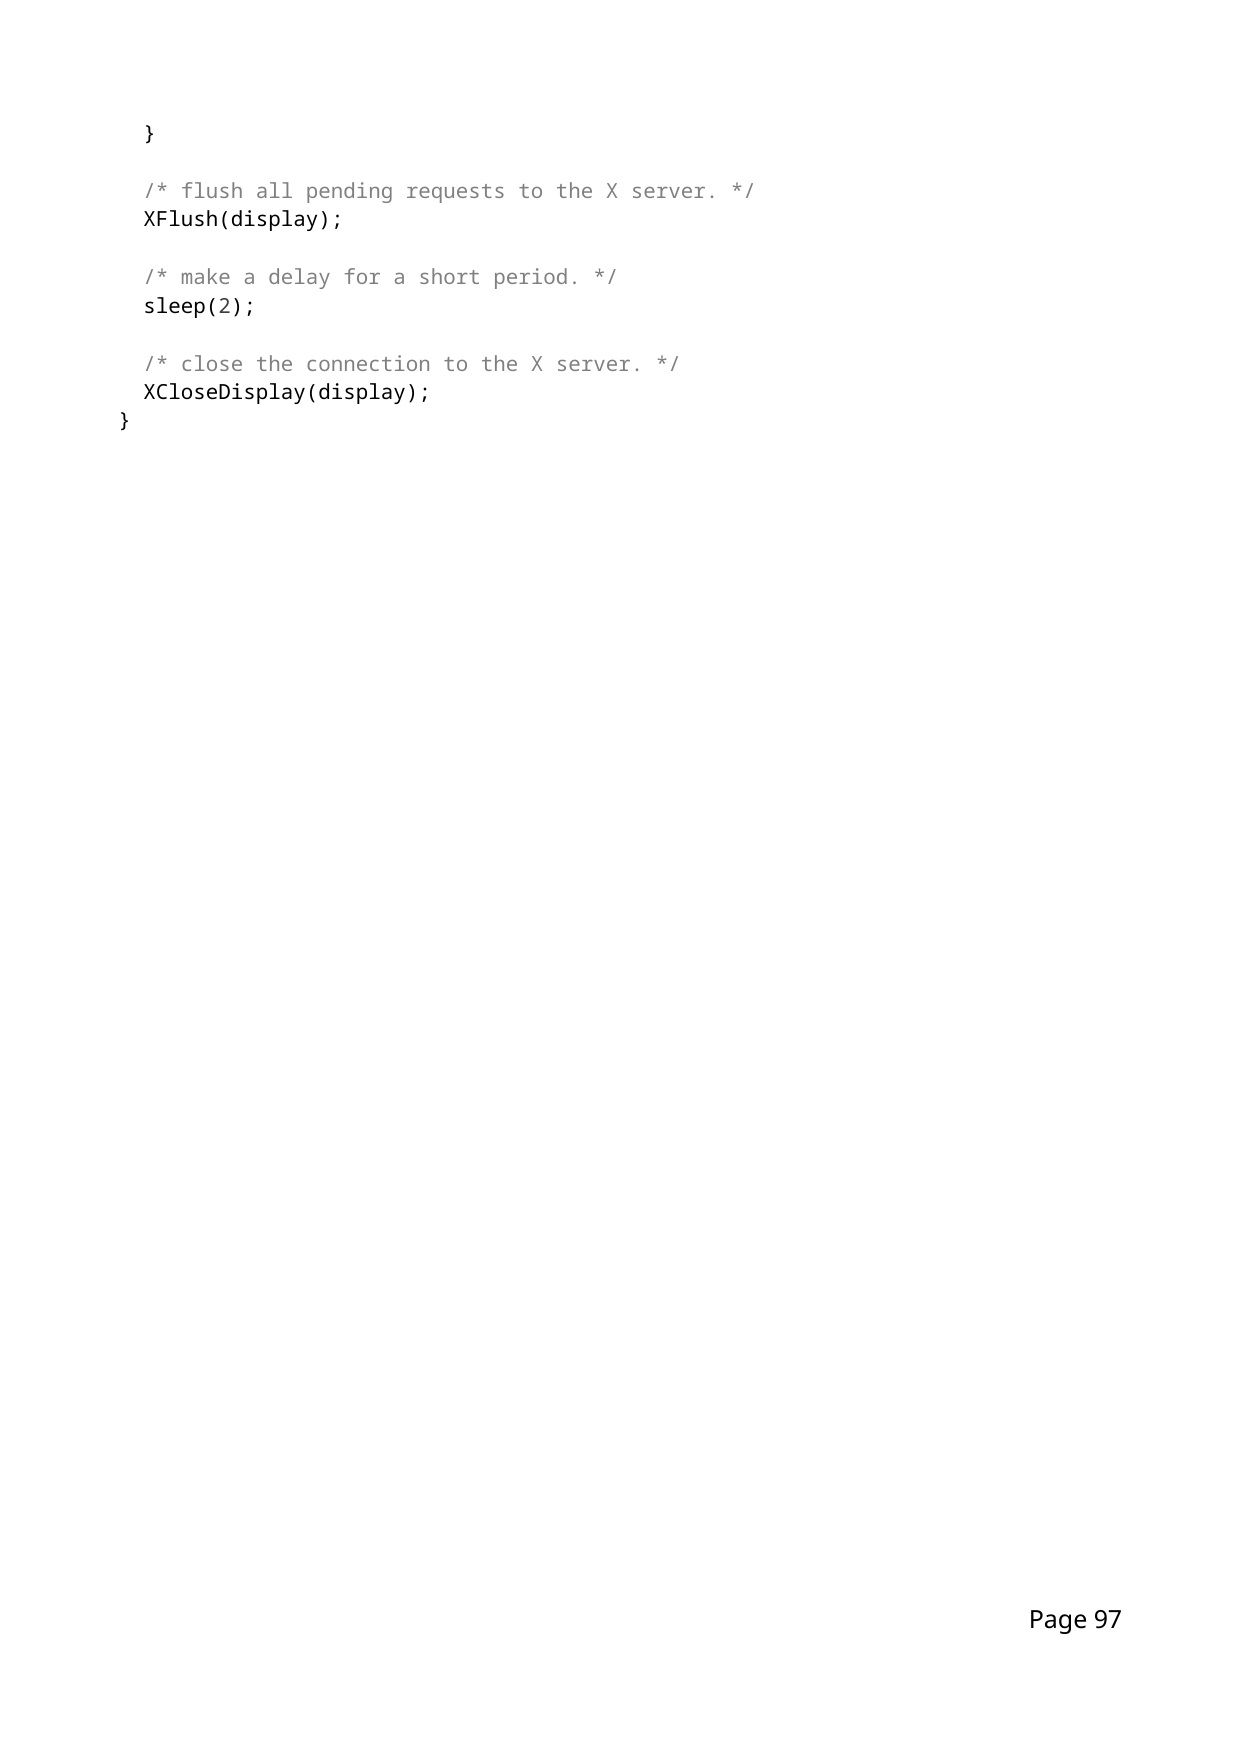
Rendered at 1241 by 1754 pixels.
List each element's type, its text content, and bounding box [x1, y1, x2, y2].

text XCloseDisplay(display); [118, 377, 1122, 406]
text } [118, 118, 1122, 147]
text /* flush all pending requests to the X server. */ [118, 176, 1122, 204]
text /* close the connection to the X server. */ [118, 349, 1122, 377]
text sleep(2); [118, 291, 1122, 319]
text /* make a delay for a short period. */ [118, 262, 1122, 291]
text } [118, 406, 1122, 434]
text XFlush(display); [118, 204, 1122, 233]
